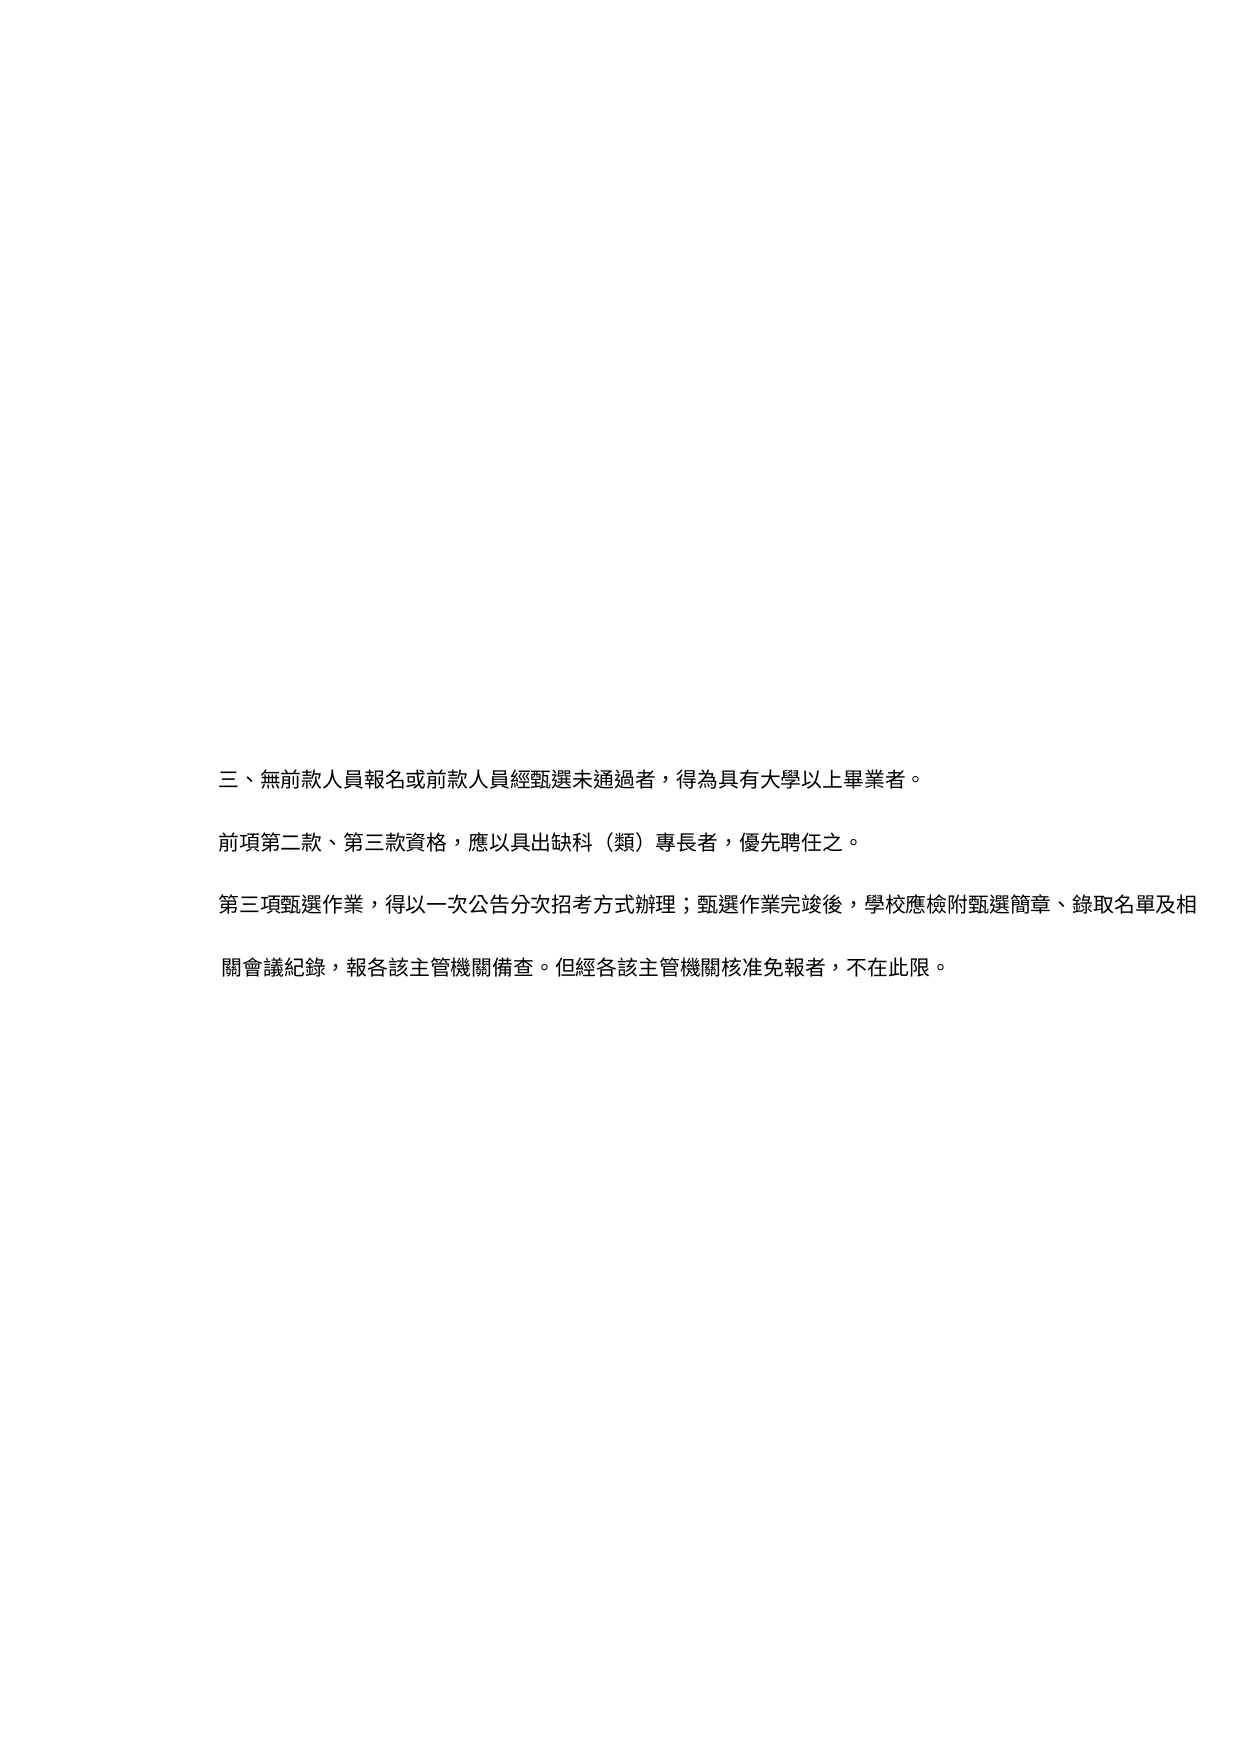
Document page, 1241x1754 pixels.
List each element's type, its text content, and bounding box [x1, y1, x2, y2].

text 三、無前款人員報名或前款人員經甄選未通過者，得為具有大學以上畢業者。 [218, 737, 1211, 800]
text 第三項甄選作業，得以一次公告分次招考方式辦理；甄選作業完竣後，學校應檢附甄選簡章、錄取名單及相關會議紀錄，報各該主管機關備查。但經各該主管機關核准免報者，不在此限。 [218, 862, 1211, 987]
text 前項第二款、第三款資格，應以具出缺科（類）專長者，優先聘任之。 [218, 800, 1211, 862]
